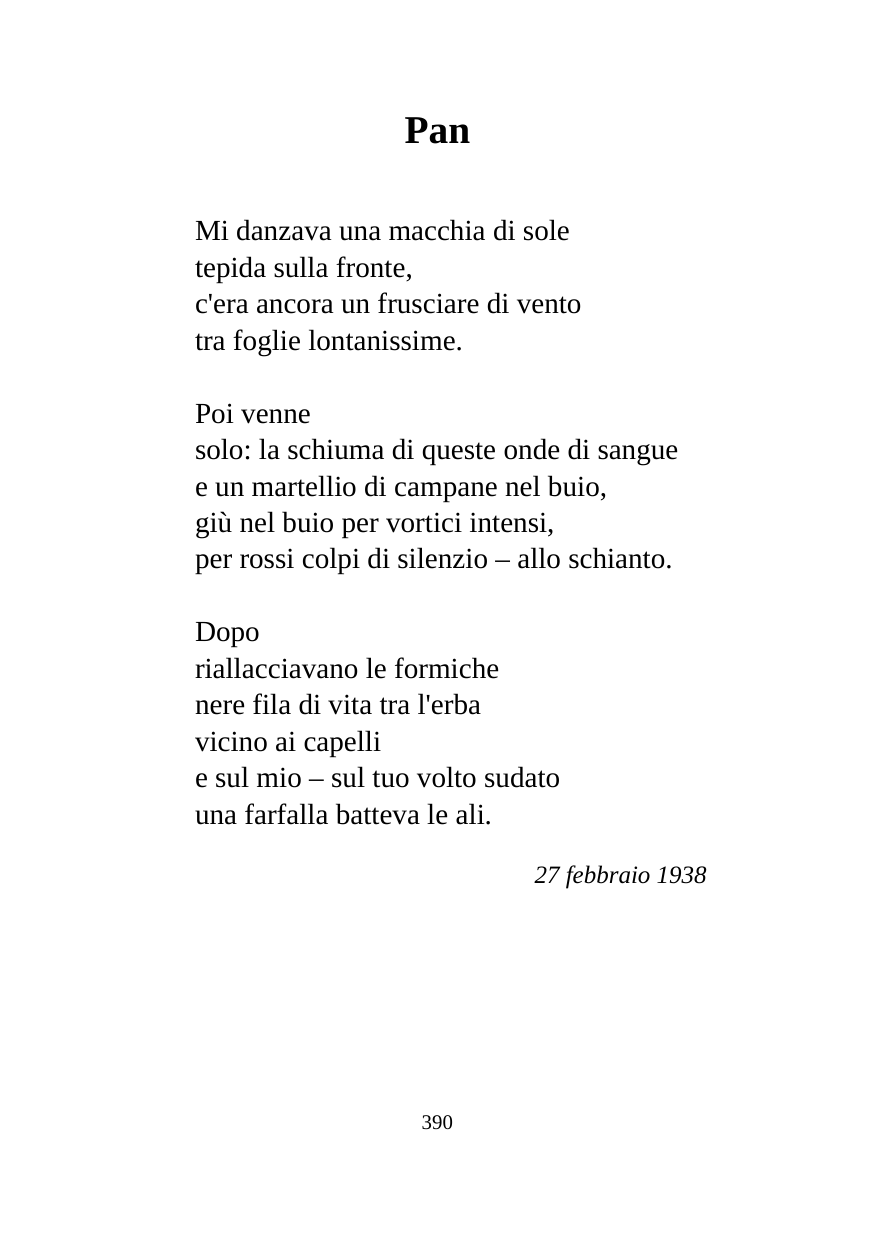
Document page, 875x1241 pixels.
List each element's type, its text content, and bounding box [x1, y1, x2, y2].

subtitle Pan [106, 106, 768, 152]
text riallacciavano le formiche [195, 651, 768, 684]
text per rossi colpi di silenzio – allo schianto. [195, 542, 768, 575]
text tra foglie lontanissime. [195, 323, 768, 356]
text e un martellio di campane nel buio, [195, 469, 768, 502]
text 27 febbraio 1938 [106, 860, 709, 889]
text c'era ancora un frusciare di vento [195, 286, 768, 320]
text una farfalla batteva le ali. [195, 797, 768, 830]
text vicino ai capelli [195, 724, 768, 757]
text giù nel buio per vortici intensi, [195, 505, 768, 539]
text Mi danzava una macchia di sole [195, 213, 768, 247]
text e sul mio – sul tuo volto sudato [195, 760, 768, 794]
text nere fila di vita tra l'erba [195, 687, 768, 721]
text Poi venne [195, 396, 768, 429]
text Dopo [195, 614, 768, 648]
text tepida sulla fronte, [195, 250, 768, 283]
text solo: la schiuma di queste onde di sangue [195, 432, 768, 466]
